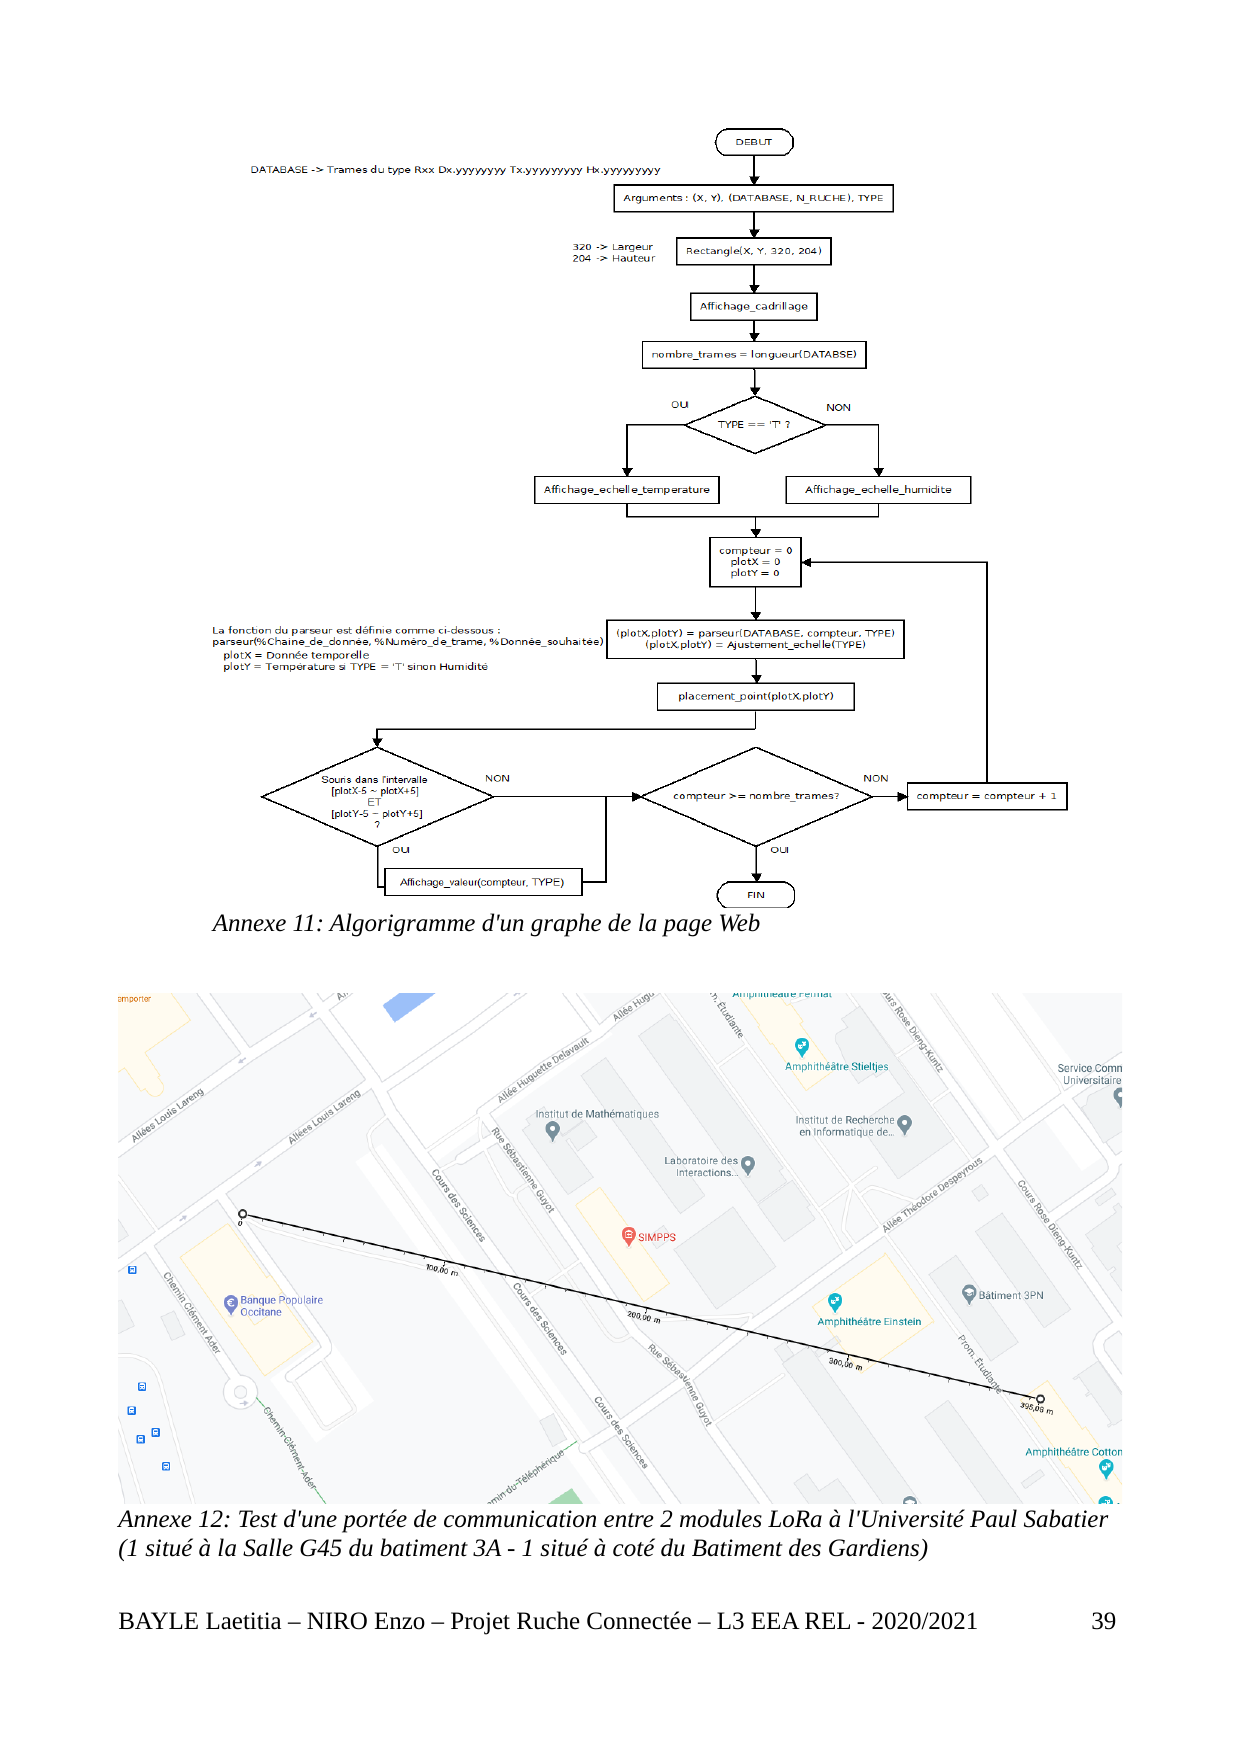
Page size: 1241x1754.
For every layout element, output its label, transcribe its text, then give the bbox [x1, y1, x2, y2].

text Annexe 11: Algorigramme d'un graphe de la page Web [213, 908, 1073, 936]
text Annexe 12: Test d'une portée de communication entre 2 modules LoRa à l'Université Paul Sabatier (1 situé à la Salle G45 du batiment 3A - 1 situé à coté du Batiment des Gardiens) [118, 1504, 1122, 1562]
picture [118, 993, 1123, 1504]
